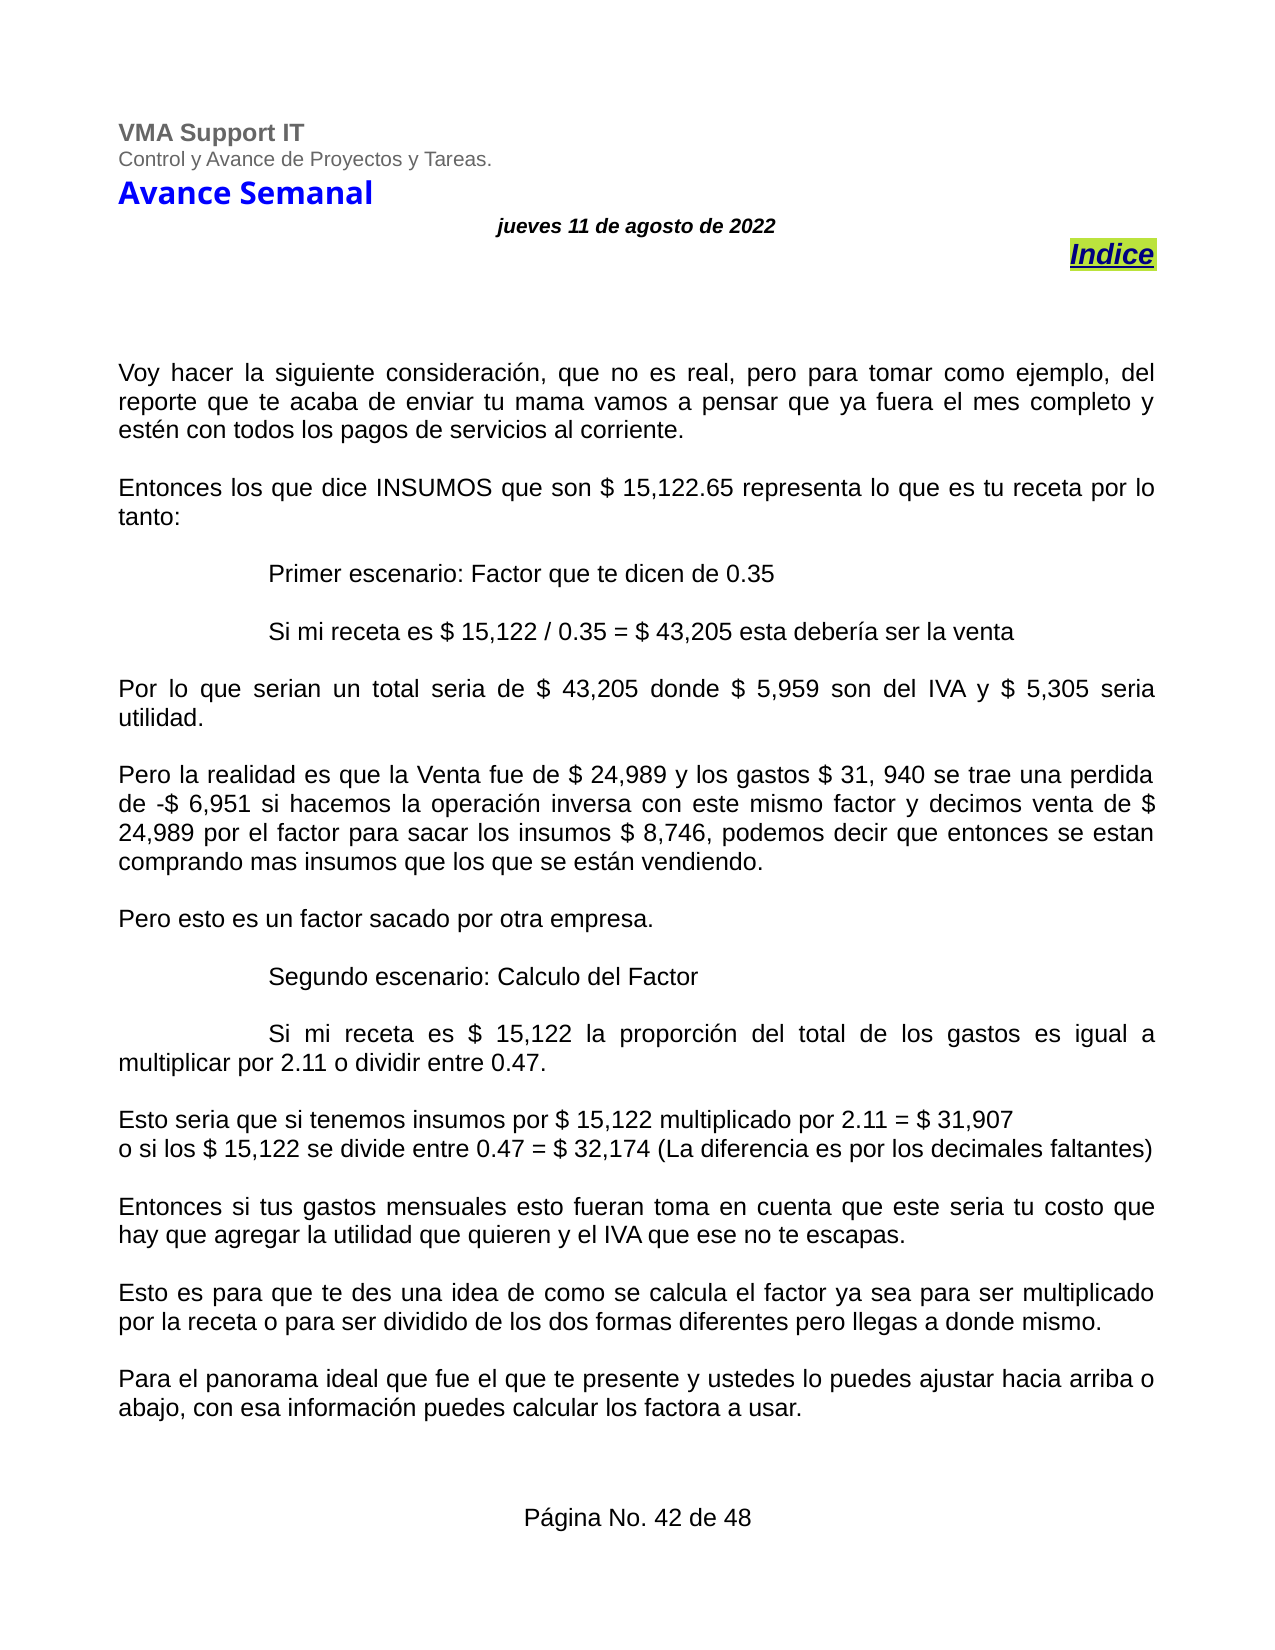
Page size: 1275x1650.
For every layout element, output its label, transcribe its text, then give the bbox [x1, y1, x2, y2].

text Voy hacer la siguiente consideración, que no es real, pero para tomar como ejemplo, del reporte que te acaba de enviar tu mama vamos a pensar que ya fuera el mes completo y estén con todos los pagos de servicios al corriente. [118, 358, 1157, 444]
text Pero esto es un factor sacado por otra empresa. [118, 904, 1157, 933]
text o si los $ 15,122 se divide entre 0.47 = $ 32,174 (La diferencia es por los decimales faltantes) [118, 1134, 1157, 1163]
text Primer escenario: Factor que te dicen de 0.35 [118, 559, 1157, 588]
text Para el panorama ideal que fue el que te presente y ustedes lo puedes ajustar hacia arriba o abajo, con esa información puedes calcular los factora a usar. [118, 1364, 1157, 1422]
text Esto seria que si tenemos insumos por $ 15,122 multiplicado por 2.11 = $ 31,907 [118, 1105, 1157, 1134]
text Por lo que serian un total seria de $ 43,205 donde $ 5,959 son del IVA y $ 5,305 seria utilidad. [118, 674, 1157, 732]
text Entonces los que dice INSUMOS que son $ 15,122.65 representa lo que es tu receta por lo tanto: [118, 473, 1157, 530]
text Segundo escenario: Calculo del Factor [118, 962, 1157, 990]
text Entonces si tus gastos mensuales esto fueran toma en cuenta que este seria tu costo que hay que agregar la utilidad que quieren y el IVA que ese no te escapas. [118, 1192, 1157, 1249]
text Esto es para que te des una idea de como se calcula el factor ya sea para ser multiplicado por la receta o para ser dividido de los dos formas diferentes pero llegas a donde mismo. [118, 1278, 1157, 1335]
text Si mi receta es $ 15,122 / 0.35 = $ 43,205 esta debería ser la venta [118, 617, 1157, 645]
text Pero la realidad es que la Venta fue de $ 24,989 y los gastos $ 31, 940 se trae una perdida de -$ 6,951 si hacemos la operación inversa con este mismo factor y decimos venta de $ 24,989 por el factor para sacar los insumos $ 8,746, podemos decir que entonces se estan comprando mas insumos que los que se están vendiendo. [118, 760, 1157, 875]
text Si mi receta es $ 15,122 la proporción del total de los gastos es igual a multiplicar por 2.11 o dividir entre 0.47. [118, 1019, 1157, 1077]
